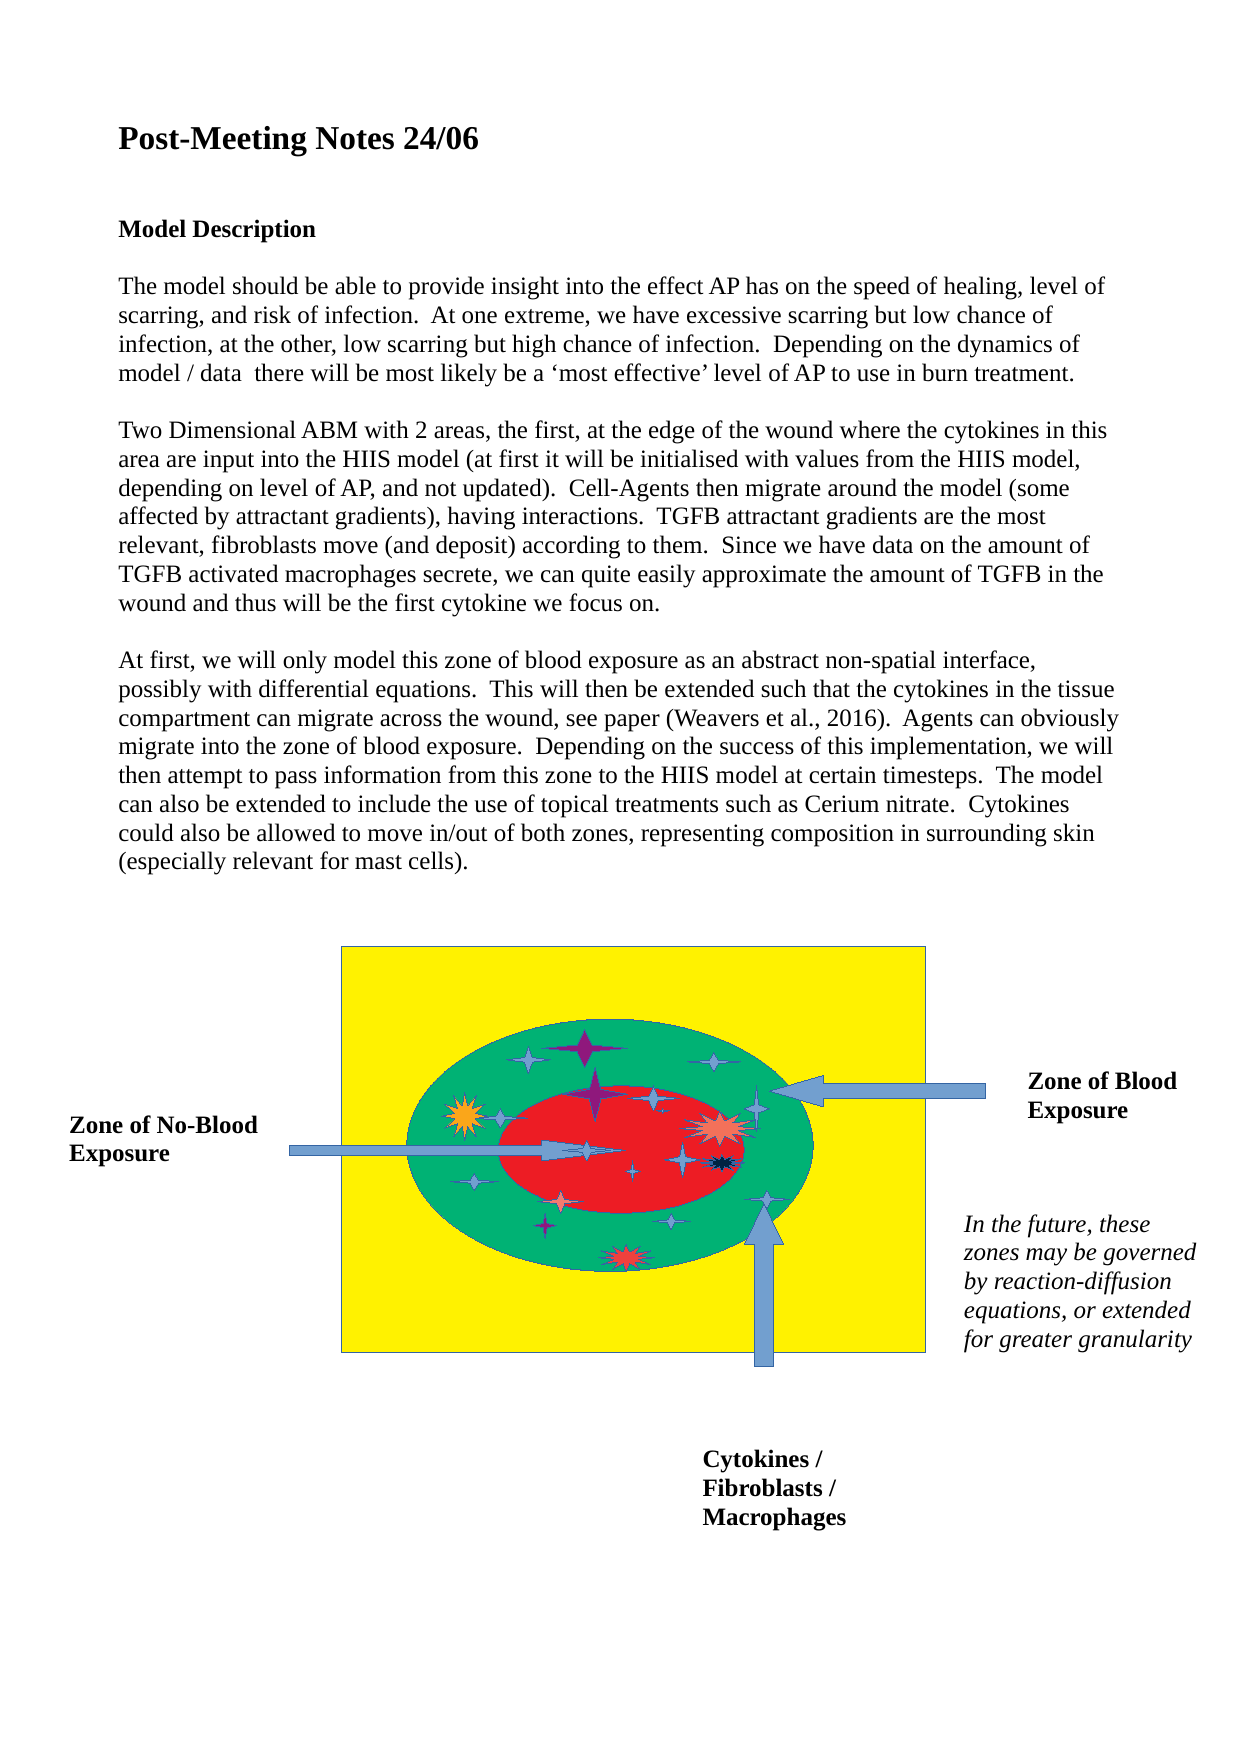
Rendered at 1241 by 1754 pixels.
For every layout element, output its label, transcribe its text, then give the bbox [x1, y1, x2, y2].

text depending on level of AP, and not updated). Cell-Agents then migrate around the model (some affected by attractant gradients), having interactions. TGFB attractant gradients are the most relevant, fibroblasts move (and deposit) according to them. Since we have data on the amount of TGFB activated macrophages secrete, we can quite easily approximate the amount of TGFB in the wound and thus will be the first cytokine we focus on. [118, 473, 1122, 616]
text Model Description [118, 214, 1122, 243]
text At first, we will only model this zone of blood exposure as an abstract non-spatial interface, possibly with differential equations. This will then be extended such that the cytokines in the tissue compartment can migrate across the wound, see paper (Weavers et al., 2016). Agents can obviously migrate into the zone of blood exposure. Depending on the success of this implementation, we will then attempt to pass information from this zone to the HIIS model at certain timesteps. The model can also be extended to include the use of topical treatments such as Cerium nitrate. Cytokines could also be allowed to move in/out of both zones, representing composition in surrounding skin (especially relevant for mast cells). [118, 645, 1122, 875]
text Two Dimensional ABM with 2 areas, the first, at the edge of the wound where the cytokines in this area are input into the HIIS model (at first it will be initialised with values from the HIIS model, [118, 415, 1122, 473]
text Post-Meeting Notes 24/06 [118, 118, 1122, 156]
text The model should be able to provide insight into the effect AP has on the speed of healing, level of scarring, and risk of infection. At one extreme, we have excessive scarring but low chance of infection, at the other, low scarring but high chance of infection. Depending on the dynamics of model / data there will be most likely be a ‘most effective’ level of AP to use in burn treatment. [118, 271, 1122, 386]
